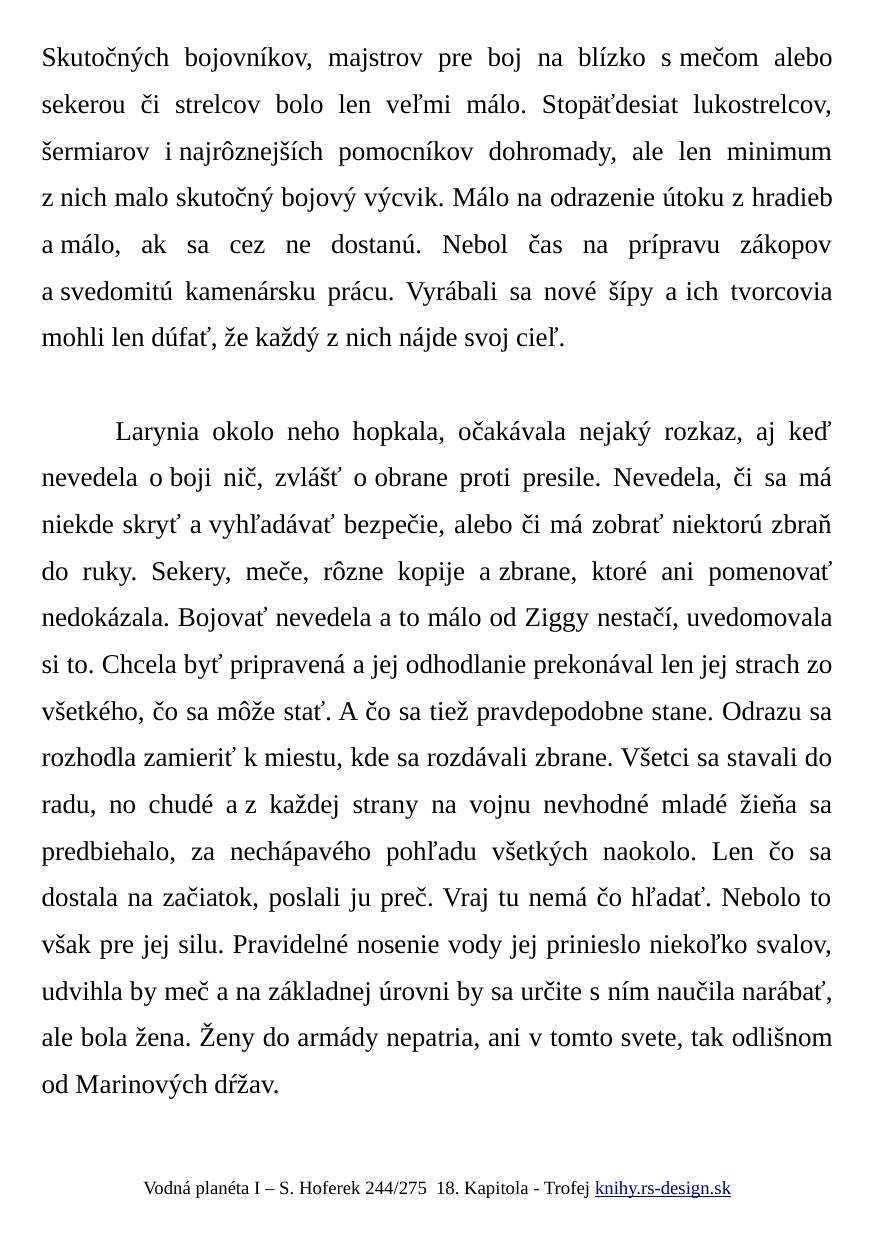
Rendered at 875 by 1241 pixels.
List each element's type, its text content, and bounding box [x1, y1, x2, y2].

text Skutočných bojovníkov, majstrov pre boj na blízko s mečom alebo sekerou či strelcov bolo len veľmi málo. Stopäťdesiat lukostrelcov, šermiarov i najrôznejších pomocníkov dohromady, ale len minimum z nich malo skutočný bojový výcvik. Málo na odrazenie útoku z hradieb a málo, ak sa cez ne dostanú. Nebol čas na prípravu zákopov a svedomitú kamenársku prácu. Vyrábali sa nové šípy a ich tvorcovia mohli len dúfať, že každý z nich nájde svoj cieľ. [41, 41, 833, 352]
text Larynia okolo neho hopkala, očakávala nejaký rozkaz, aj keď nevedela o boji nič, zvlášť o obrane proti presile. Nevedela, či sa má niekde skryť a vyhľadávať bezpečie, alebo či má zobrať niektorú zbraň do ruky. Sekery, meče, rôzne kopije a zbrane, ktoré ani pomenovať nedokázala. Bojovať nevedela a to málo od Ziggy nestačí, uvedomovala si to. Chcela byť pripravená a jej odhodlanie prekonával len jej strach zo všetkého, čo sa môže stať. A čo sa tiež pravdepodobne stane. Odrazu sa rozhodla zamieriť k miestu, kde sa rozdávali zbrane. Všetci sa stavali do radu, no chudé a z každej strany na vojnu nevhodné mladé žieňa sa predbiehalo, za nechápavého pohľadu všetkých naokolo. Len čo sa dostala na začiatok, poslali ju preč. Vraj tu nemá čo hľadať. Nebolo to však pre jej silu. Pravidelné nosenie vody jej prinieslo niekoľko svalov, udvihla by meč a na základnej úrovni by sa určite s ním naučila narábať, ale bola žena. Ženy do armády nepatria, ani v tomto svete, tak odlišnom od Marinových dŕžav. [41, 415, 833, 1099]
